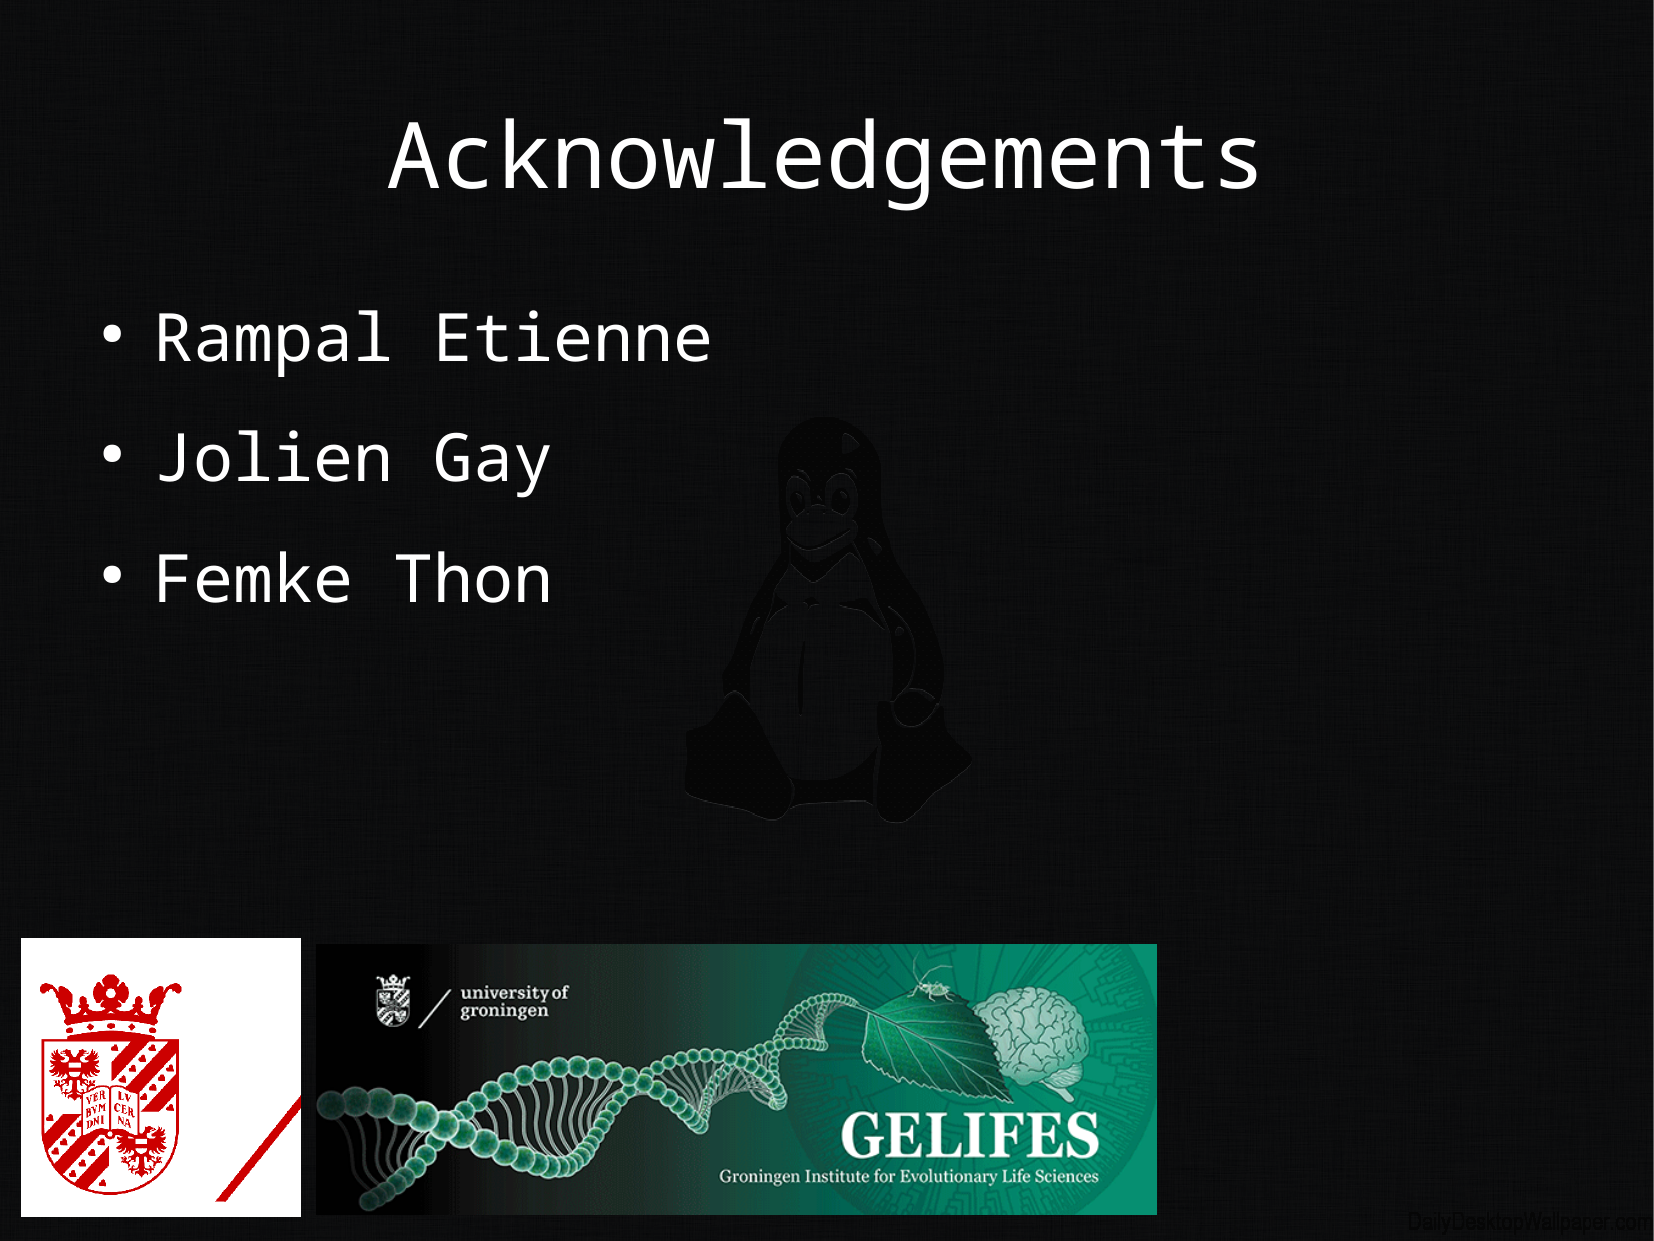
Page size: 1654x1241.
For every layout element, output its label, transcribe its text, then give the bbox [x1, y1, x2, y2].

list Rampal Etienne Jolien Gay Femke Thon [82, 290, 1571, 1010]
picture [0, 0, 1654, 1241]
title Acknowledgements [82, 49, 1571, 257]
